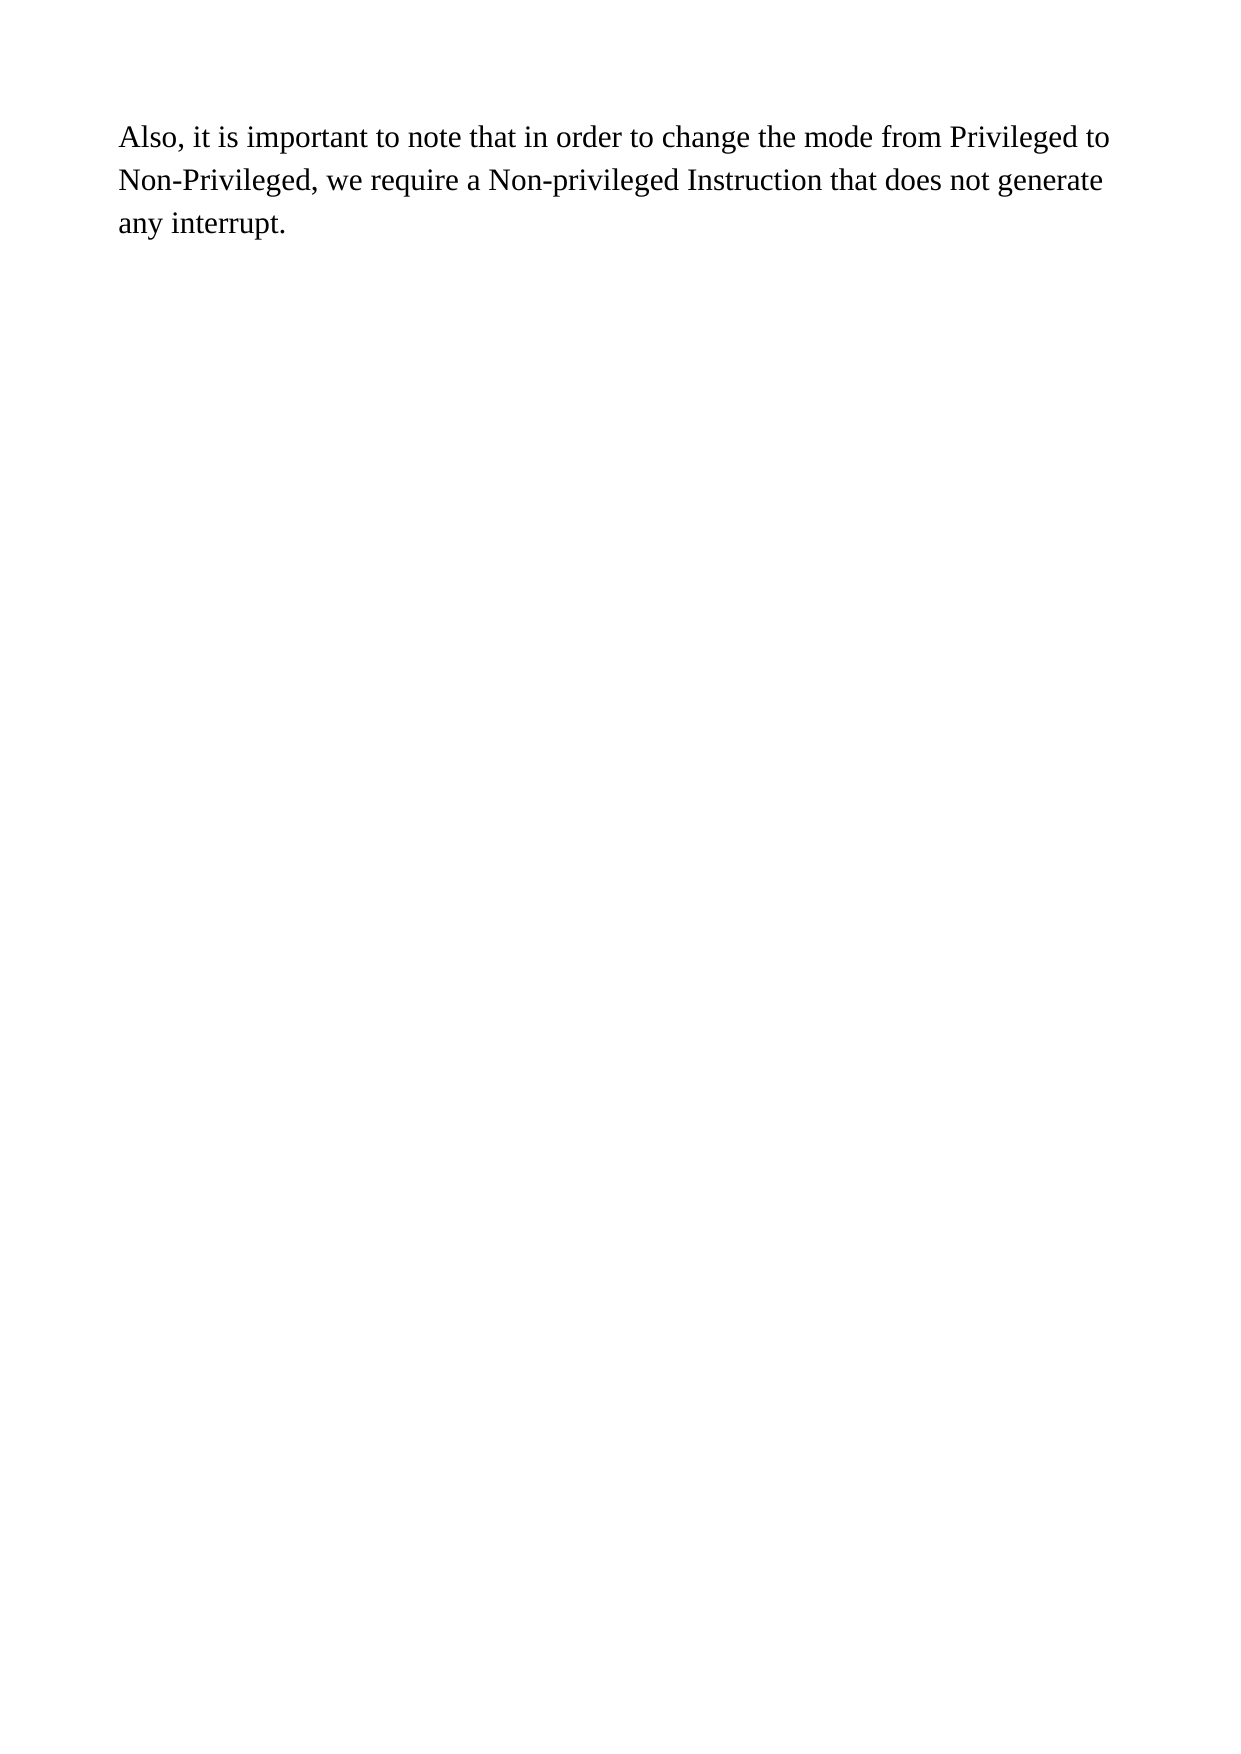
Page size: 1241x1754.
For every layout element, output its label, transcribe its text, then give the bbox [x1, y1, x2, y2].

text Also, it is important to note that in order to change the mode from Privileged to Non-Privileged, we require a Non-privileged Instruction that does not generate any interrupt. [118, 118, 1122, 240]
